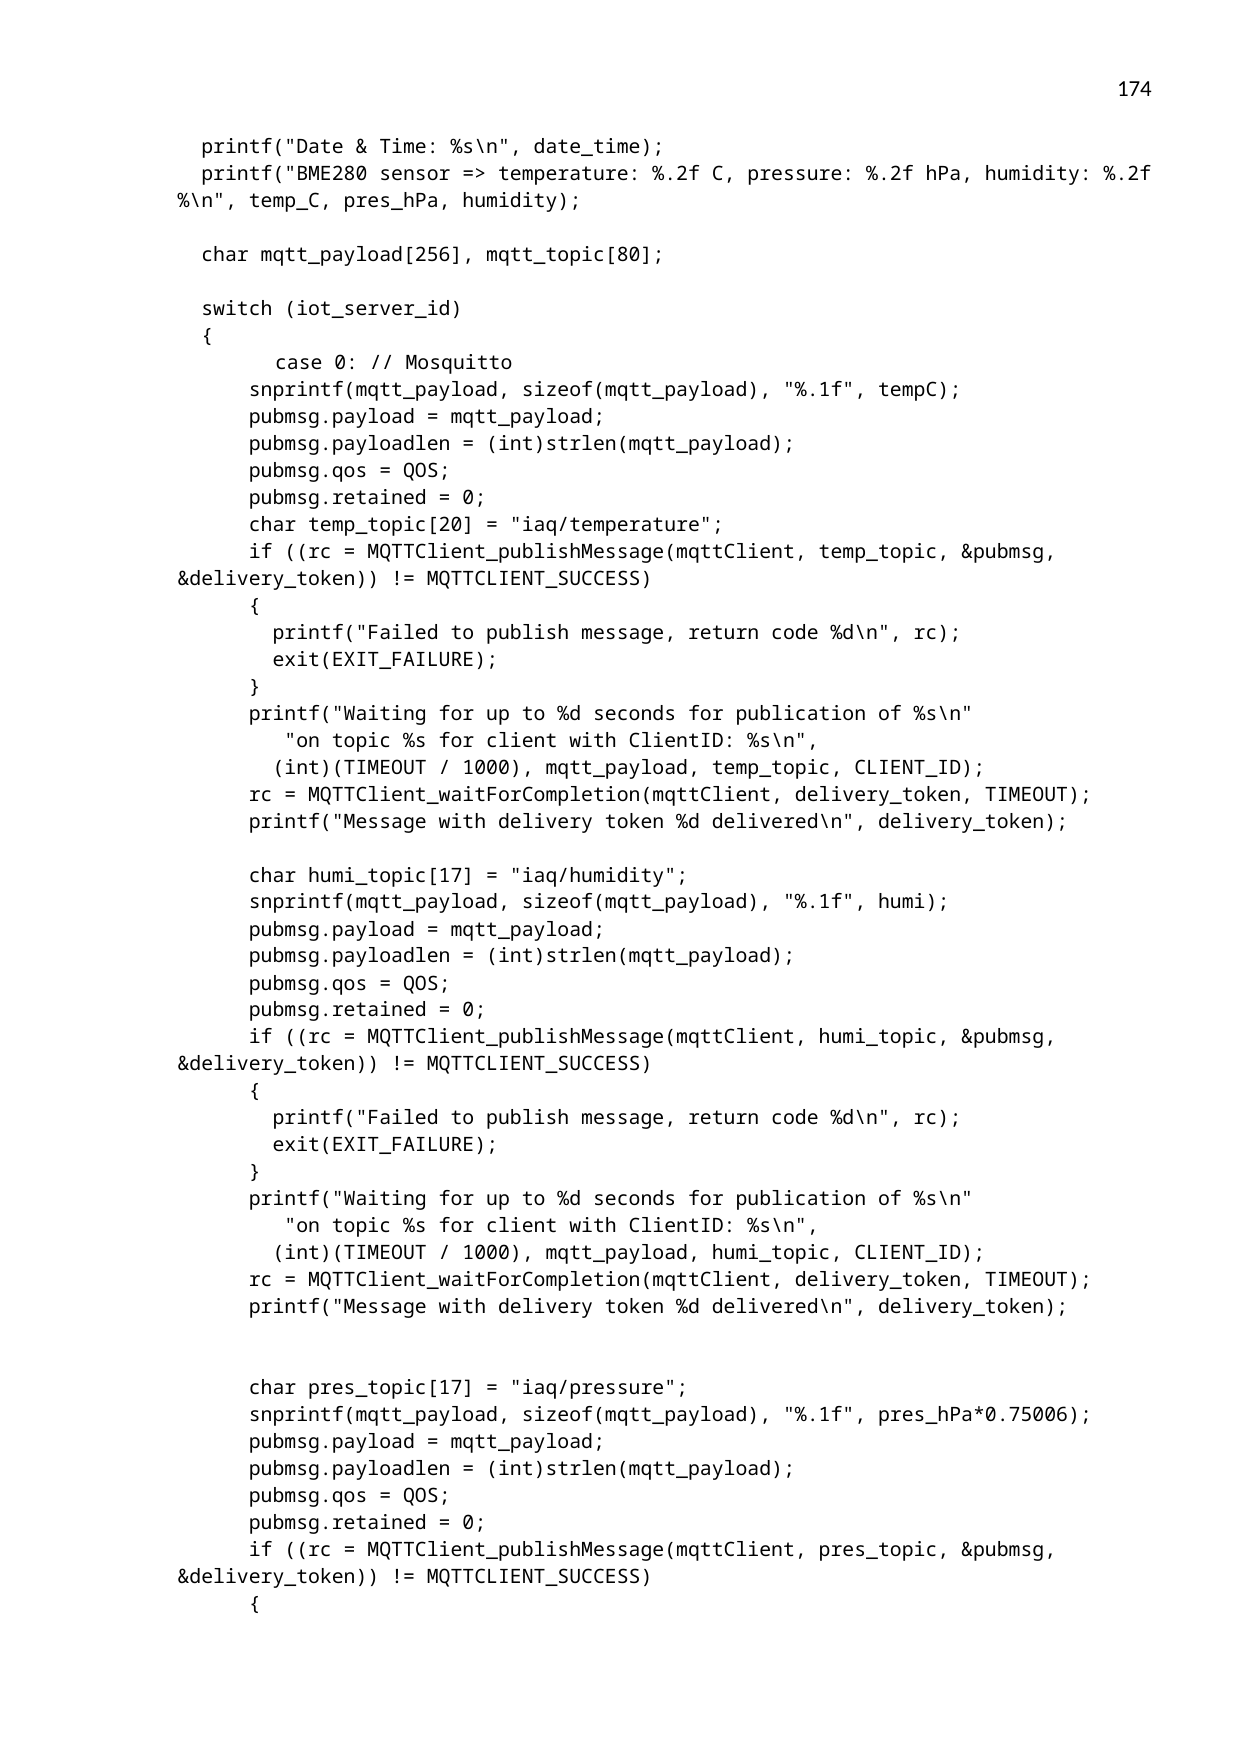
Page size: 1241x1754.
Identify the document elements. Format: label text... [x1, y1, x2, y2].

text } [177, 1158, 1152, 1184]
text pubmsg.retained = 0; [177, 996, 1152, 1023]
text exit(EXIT_FAILURE); [177, 1131, 1152, 1158]
text pubmsg.payloadlen = (int)strlen(mqtt_payload); [177, 1454, 1152, 1481]
text pubmsg.payloadlen = (int)strlen(mqtt_payload); [177, 429, 1152, 456]
text { [177, 1077, 1152, 1104]
text exit(EXIT_FAILURE); [177, 645, 1152, 672]
text pubmsg.retained = 0; [177, 1508, 1152, 1535]
text (int)(TIMEOUT / 1000), mqtt_payload, temp_topic, CLIENT_ID); [177, 753, 1152, 780]
text { [177, 591, 1152, 618]
text printf("Message with delivery token %d delivered\n", delivery_token); [177, 807, 1152, 834]
text printf("Failed to publish message, return code %d\n", rc); [177, 1104, 1152, 1131]
text printf("Waiting for up to %d seconds for publication of %s\n" [177, 699, 1152, 726]
text { [177, 321, 1152, 348]
text char pres_topic[17] = "iaq/pressure"; [177, 1373, 1152, 1400]
text pubmsg.retained = 0; [177, 483, 1152, 510]
text if ((rc = MQTTClient_publishMessage(mqttClient, humi_topic, &pubmsg, &delivery_token)) != MQTTCLIENT_SUCCESS) [177, 1023, 1152, 1077]
text case 0: // Mosquitto [177, 348, 1152, 375]
text char mqtt_payload[256], mqtt_topic[80]; [177, 240, 1152, 267]
text snprintf(mqtt_payload, sizeof(mqtt_payload), "%.1f", humi); [177, 888, 1152, 915]
text pubmsg.qos = QOS; [177, 969, 1152, 996]
text rc = MQTTClient_waitForCompletion(mqttClient, delivery_token, TIMEOUT); [177, 780, 1152, 807]
text printf("BME280 sensor => temperature: %.2f C, pressure: %.2f hPa, humidity: %.2f %\n", temp_C, pres_hPa, humidity); [177, 159, 1152, 213]
text char temp_topic[20] = "iaq/temperature"; [177, 510, 1152, 537]
text switch (iot_server_id) [177, 294, 1152, 321]
text pubmsg.payload = mqtt_payload; [177, 915, 1152, 942]
text snprintf(mqtt_payload, sizeof(mqtt_payload), "%.1f", tempC); [177, 375, 1152, 402]
text pubmsg.payload = mqtt_payload; [177, 402, 1152, 429]
text char humi_topic[17] = "iaq/humidity"; [177, 861, 1152, 888]
text } [177, 672, 1152, 699]
text printf("Waiting for up to %d seconds for publication of %s\n" [177, 1184, 1152, 1212]
text snprintf(mqtt_payload, sizeof(mqtt_payload), "%.1f", pres_hPa*0.75006); [177, 1400, 1152, 1427]
text pubmsg.qos = QOS; [177, 1481, 1152, 1508]
text pubmsg.payload = mqtt_payload; [177, 1427, 1152, 1454]
text if ((rc = MQTTClient_publishMessage(mqttClient, pres_topic, &pubmsg, &delivery_token)) != MQTTCLIENT_SUCCESS) [177, 1535, 1152, 1589]
text printf("Message with delivery token %d delivered\n", delivery_token); [177, 1292, 1152, 1319]
text (int)(TIMEOUT / 1000), mqtt_payload, humi_topic, CLIENT_ID); [177, 1238, 1152, 1266]
text pubmsg.qos = QOS; [177, 456, 1152, 483]
text if ((rc = MQTTClient_publishMessage(mqttClient, temp_topic, &pubmsg, &delivery_token)) != MQTTCLIENT_SUCCESS) [177, 537, 1152, 591]
text pubmsg.payloadlen = (int)strlen(mqtt_payload); [177, 942, 1152, 969]
text printf("Date & Time: %s\n", date_time); [177, 132, 1152, 159]
text rc = MQTTClient_waitForCompletion(mqttClient, delivery_token, TIMEOUT); [177, 1266, 1152, 1292]
text "on topic %s for client with ClientID: %s\n", [177, 726, 1152, 753]
text { [177, 1589, 1152, 1616]
text printf("Failed to publish message, return code %d\n", rc); [177, 618, 1152, 645]
text "on topic %s for client with ClientID: %s\n", [177, 1212, 1152, 1238]
